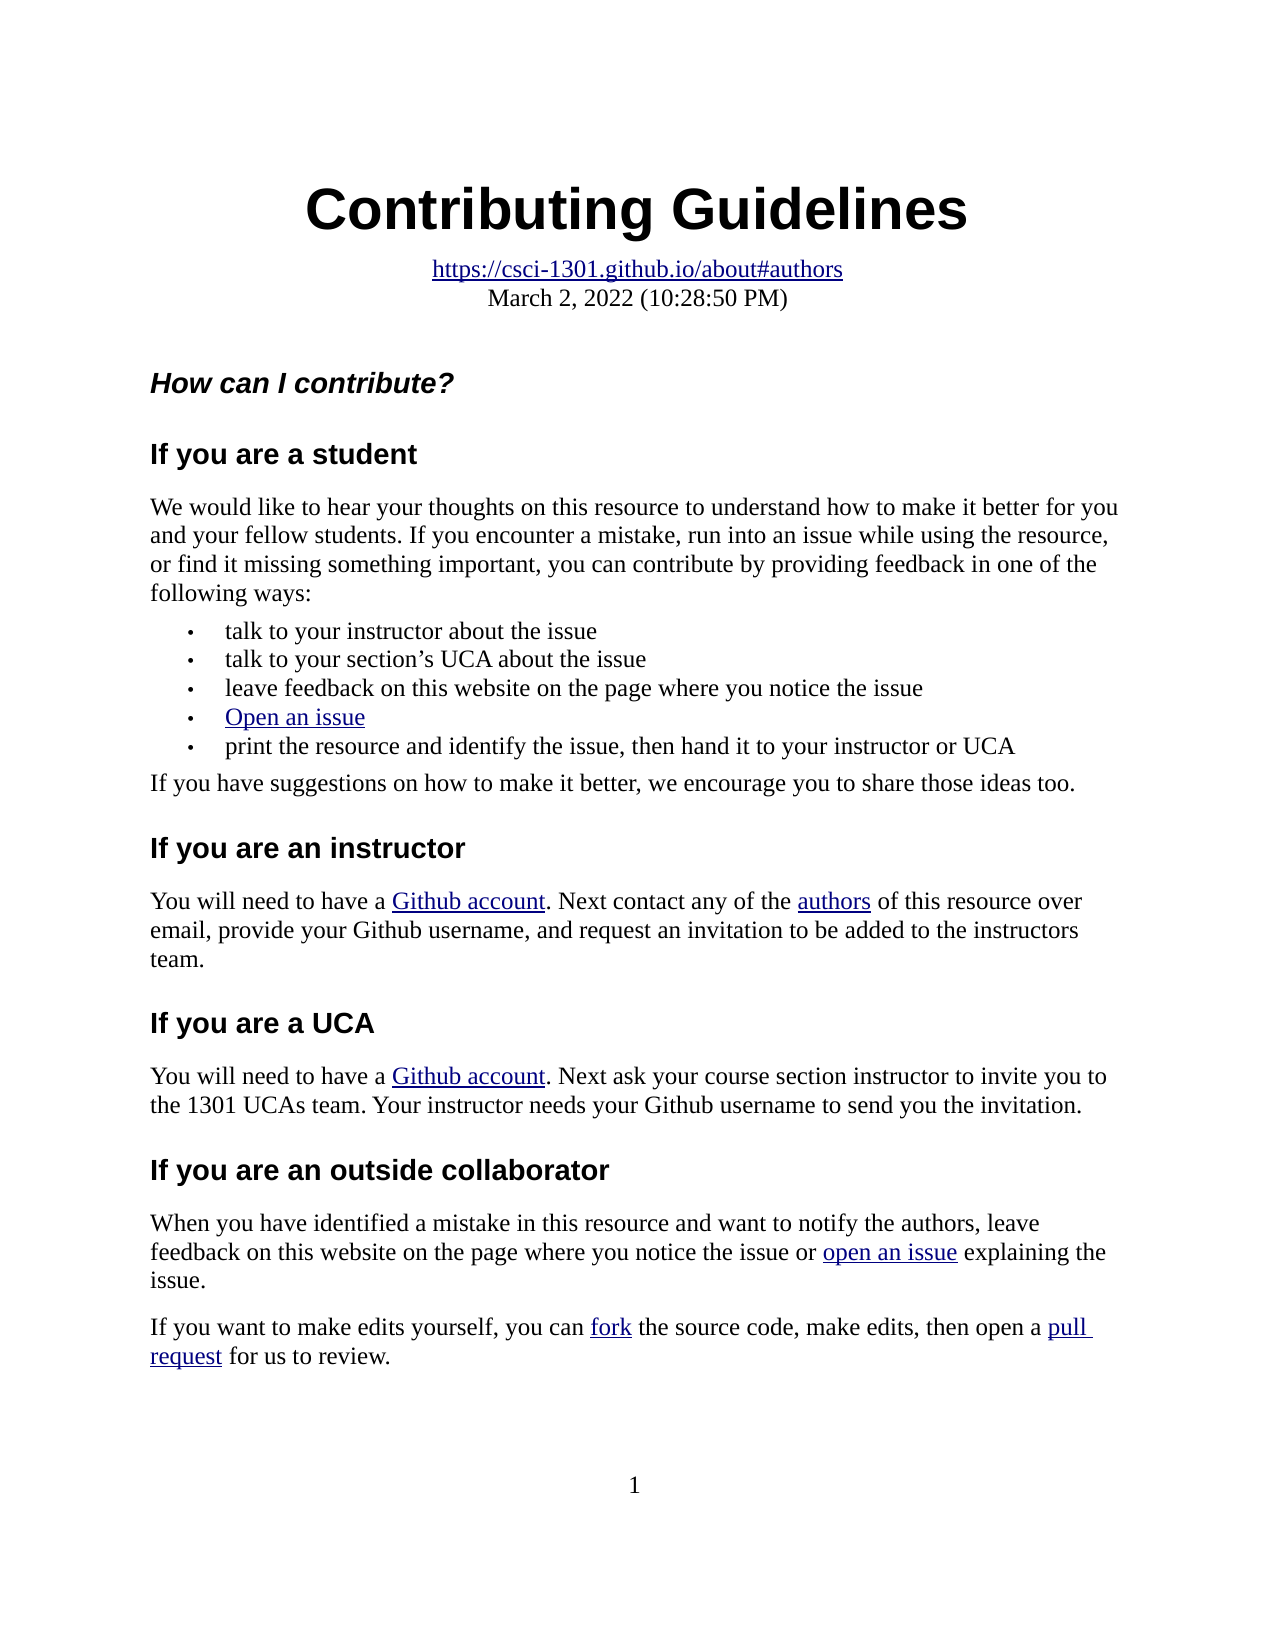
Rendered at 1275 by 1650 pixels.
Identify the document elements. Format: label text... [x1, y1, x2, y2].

text You will need to have a Github account. Next ask your course section instructor to invite you to the 1301 UCAs team. Your instructor needs your Github username to send you the invitation. [150, 1061, 1125, 1119]
text If you want to make edits yourself, you can fork the source code, make edits, then open a pull request for us to review. [150, 1312, 1125, 1369]
text March 2, 2022 (10:28:50 PM) [150, 283, 1125, 312]
list talk to your instructor about the issue [187, 616, 1125, 644]
subtitle How can I contribute? [150, 366, 1125, 399]
subtitle If you are an outside collaborator [150, 1153, 1125, 1186]
text When you have identified a mistake in this resource and want to notify the authors, leave feedback on this website on the page where you notice the issue or open an issue explaining the issue. [150, 1208, 1125, 1294]
title Contributing Guidelines [150, 175, 1125, 242]
subtitle If you are a UCA [150, 1006, 1125, 1040]
list Open an issue [187, 702, 1125, 731]
text If you have suggestions on how to make it better, we encourage you to share those ideas too. [150, 768, 1125, 797]
text We would like to hear your thoughts on this resource to understand how to make it better for you and your fellow students. If you encounter a mistake, run into an issue while using the resource, or find it missing something important, you can contribute by providing feedback in one of the following ways: [150, 492, 1125, 607]
text https://csci-1301.github.io/about#authors [150, 254, 1125, 283]
list leave feedback on this website on the page where you notice the issue [187, 673, 1125, 702]
subtitle If you are a student [150, 437, 1125, 470]
subtitle If you are an instructor [150, 831, 1125, 865]
list talk to your section’s UCA about the issue [187, 644, 1125, 673]
list print the resource and identify the issue, then hand it to your instructor or UCA [187, 731, 1125, 759]
text You will need to have a Github account. Next contact any of the authors of this resource over email, provide your Github username, and request an invitation to be added to the instructors team. [150, 886, 1125, 972]
